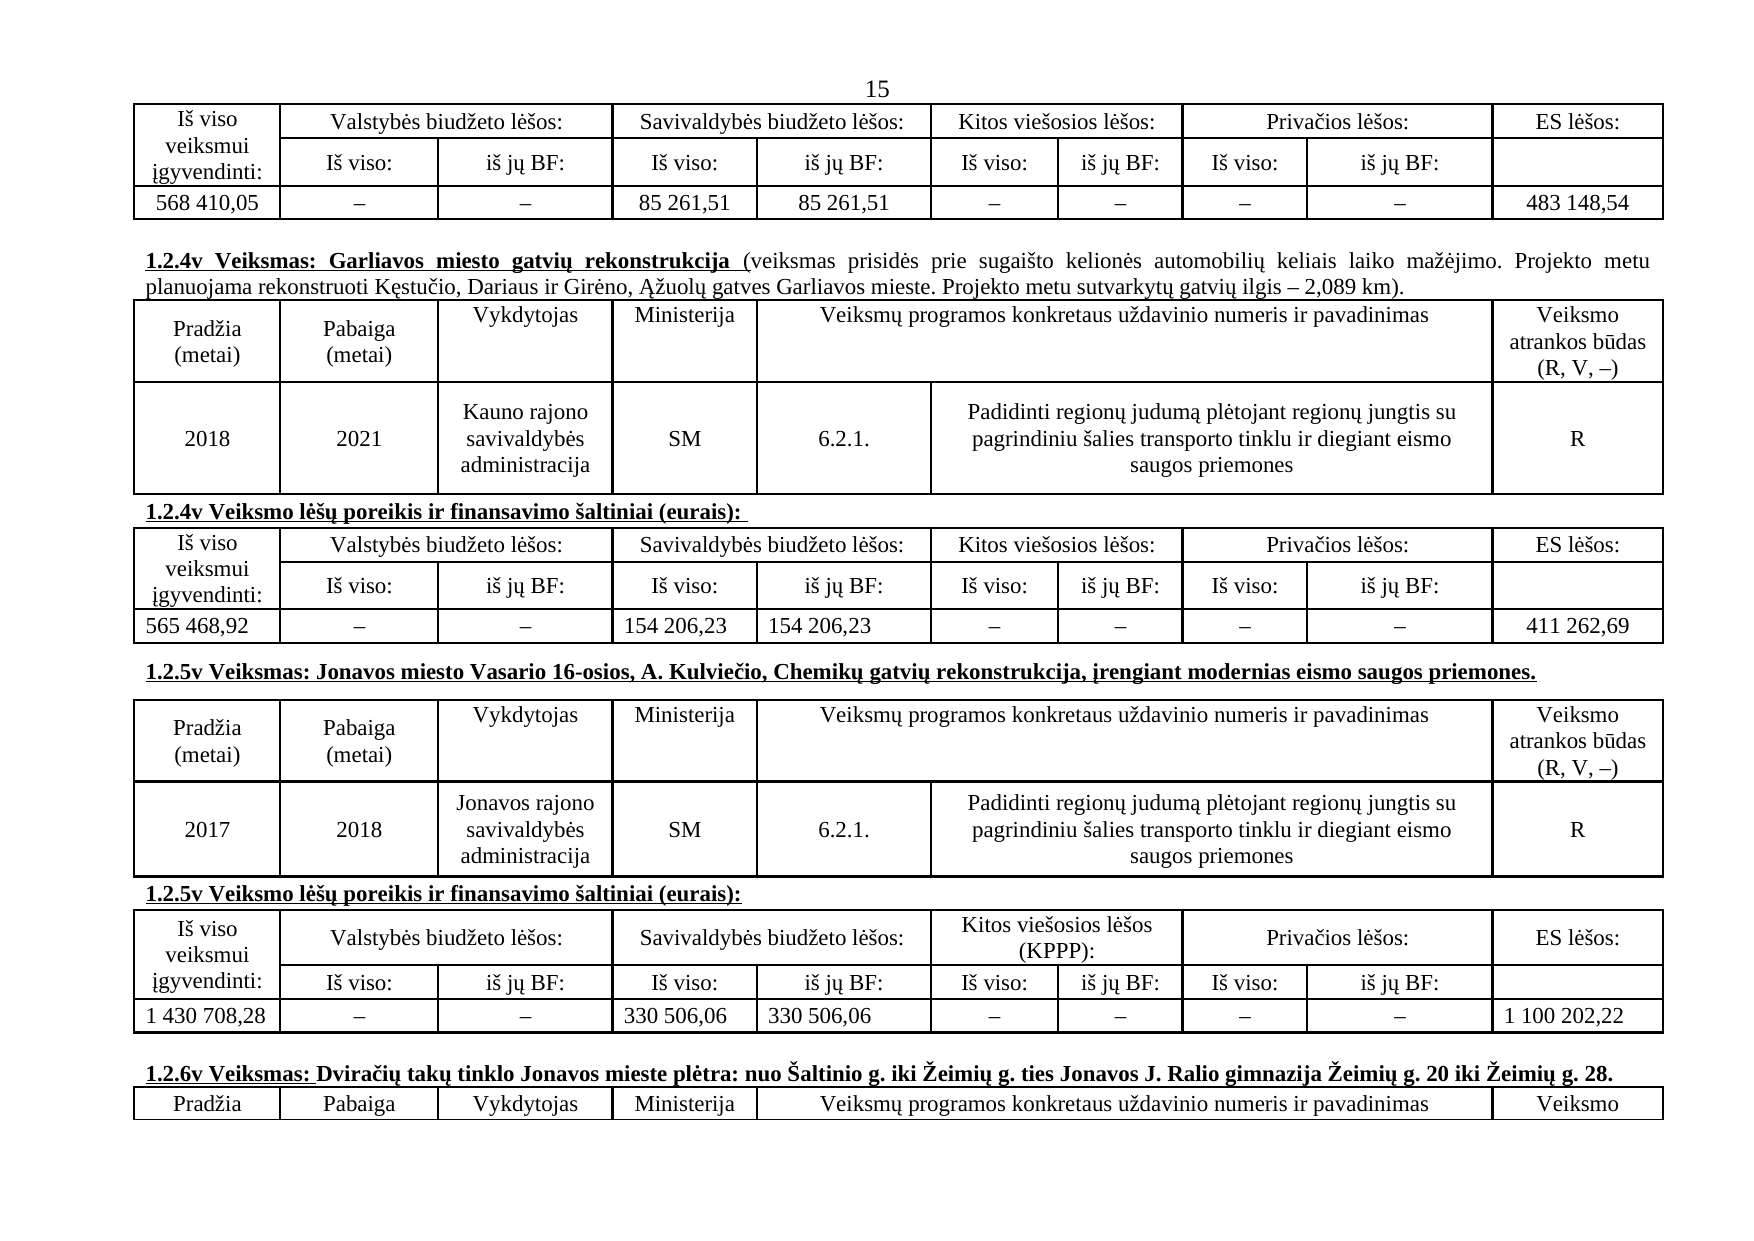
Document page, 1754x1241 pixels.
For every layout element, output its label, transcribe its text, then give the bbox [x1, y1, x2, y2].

table_cell ES lėšos: [1494, 105, 1662, 137]
table_cell 565 468,92 [135, 610, 279, 642]
table_cell 1.2.4v Veiksmas: Garliavos miesto gatvių rekonstrukcija (veiksmas prisidės prie sugaišto kelionės automobilių keliais laiko mažėjimo. Projekto metu planuojama rekonstruoti Kęstučio, Dariaus ir Girėno, Ąžuolų gatves Garliavos mieste. Projekto metu sutvarkytų gatvių ilgis – 2,089 km). [134, 220, 1663, 299]
table_cell Iš viso veiksmui įgyvendinti: [135, 911, 279, 998]
table_cell Veiksmų programos konkretaus uždavinio numeris ir pavadinimas [758, 301, 1491, 381]
table_cell Padidinti regionų judumą plėtojant regionų jungtis su pagrindiniu šalies transporto tinklu ir diegiant eismo saugos priemones [932, 383, 1491, 493]
table_cell Vykdytojas [439, 1088, 611, 1119]
table_cell [1663, 642, 1692, 699]
table_cell Veiksmo atrankos būdas (R, V, –) [1494, 301, 1662, 381]
table_cell Privačios lėšos: [1184, 911, 1491, 964]
table_cell 85 261,51 [614, 187, 756, 218]
table_cell 2017 [135, 783, 279, 875]
table_cell [128, 964, 133, 998]
table_cell – [1059, 610, 1181, 642]
table_cell 6.2.1. [758, 783, 930, 875]
table_cell SM [614, 783, 756, 875]
table_cell R [1494, 783, 1662, 875]
table_cell [1664, 1086, 1692, 1119]
table_cell iš jų BF: [758, 139, 930, 184]
table_cell – [1184, 610, 1306, 642]
table_cell 154 206,23 [614, 610, 756, 642]
table_cell [128, 299, 133, 381]
table_cell [128, 998, 133, 1031]
table_cell 330 506,06 [614, 1000, 756, 1031]
table_cell Iš viso: [281, 139, 437, 184]
table_cell Iš viso: [932, 563, 1057, 608]
table_cell [1664, 909, 1692, 964]
table_cell Iš viso: [1184, 139, 1306, 184]
table_cell Kauno rajono savivaldybės administracija [439, 383, 611, 493]
table_cell 1.2.5v Veiksmo lėšų poreikis ir finansavimo šaltiniai (eurais): [134, 878, 1663, 909]
table_cell iš jų BF: [758, 966, 930, 998]
table_cell 1.2.5v Veiksmas: Jonavos miesto Vasario 16-osios, A. Kulviečio, Chemikų gatvių rekonstrukcija, įrengiant modernias eismo saugos priemones. [134, 644, 1663, 699]
table_cell 2018 [281, 783, 437, 875]
table_cell 1 100 202,22 [1494, 1000, 1662, 1031]
table_cell – [439, 1000, 611, 1031]
table_cell [1663, 1031, 1692, 1086]
table_cell [1664, 561, 1692, 608]
table_cell Kitos viešosios lėšos: [932, 105, 1181, 137]
table_cell Veiksmo atrankos būdas (R, V, –) [1494, 701, 1662, 780]
table_cell Privačios lėšos: [1184, 529, 1491, 561]
table_cell iš jų BF: [1059, 563, 1181, 608]
table_cell [128, 185, 133, 218]
table_cell 1.2.6v Veiksmas: Dviračių takų tinklo Jonavos mieste plėtra: nuo Šaltinio g. iki Žeimių g. ties Jonavos J. Ralio gimnazija Žeimių g. 20 iki Žeimių g. 28. [134, 1034, 1663, 1086]
table_cell Kitos viešosios lėšos: [932, 529, 1181, 561]
table_cell Ministerija [614, 301, 756, 381]
table_cell Iš viso: [1184, 563, 1306, 608]
table_cell Iš viso: [932, 139, 1057, 184]
table_cell 6.2.1. [758, 383, 930, 493]
table_cell [128, 1031, 134, 1086]
table_cell [128, 1086, 133, 1119]
table_cell Vykdytojas [439, 701, 611, 780]
table_cell [1664, 137, 1692, 184]
table_cell [1664, 381, 1692, 493]
table_cell Pabaiga [281, 1088, 437, 1119]
table_cell 568 410,05 [135, 187, 279, 218]
table_cell [128, 493, 134, 527]
table_cell [128, 561, 133, 608]
table_cell 154 206,23 [758, 610, 930, 642]
table_cell [1664, 185, 1692, 218]
table_cell [128, 875, 134, 909]
table_cell Pradžia [135, 1088, 279, 1119]
table_cell Pradžia (metai) [135, 701, 279, 780]
table_cell [1664, 608, 1692, 642]
table_cell Valstybės biudžeto lėšos: [281, 911, 611, 964]
table_cell [1664, 103, 1692, 137]
table_cell [128, 608, 133, 642]
table_cell [128, 780, 133, 875]
table_cell [1664, 780, 1692, 875]
table_cell – [1184, 1000, 1306, 1031]
table_cell [128, 909, 133, 964]
table_cell – [281, 610, 437, 642]
table_cell Pabaiga (metai) [281, 701, 437, 780]
table_cell Kitos viešosios lėšos (KPPP): [932, 911, 1181, 964]
table_cell Iš viso: [281, 966, 437, 998]
table_cell 2021 [281, 383, 437, 493]
table_cell [1663, 493, 1692, 527]
table_cell 2018 [135, 383, 279, 493]
table_cell 330 506,06 [758, 1000, 930, 1031]
table_cell iš jų BF: [1308, 966, 1491, 998]
table_cell Iš viso: [614, 563, 756, 608]
table_cell – [439, 187, 611, 218]
table_cell iš jų BF: [1059, 966, 1181, 998]
table_cell Iš viso: [281, 563, 437, 608]
table_cell – [1308, 187, 1491, 218]
table_cell iš jų BF: [758, 563, 930, 608]
table_cell Savivaldybės biudžeto lėšos: [614, 911, 930, 964]
table_cell Iš viso: [614, 139, 756, 184]
table_cell [128, 103, 133, 137]
table_cell [128, 699, 133, 780]
table_cell Iš viso: [1184, 966, 1306, 998]
table_cell iš jų BF: [439, 139, 611, 184]
table_cell 483 148,54 [1494, 187, 1662, 218]
table_cell [1664, 699, 1692, 780]
table_cell iš jų BF: [439, 966, 611, 998]
table_cell Privačios lėšos: [1184, 105, 1491, 137]
table_cell [1663, 218, 1692, 299]
table_cell iš jų BF: [1308, 139, 1491, 184]
table_cell [1664, 299, 1692, 381]
table_cell [128, 381, 133, 493]
table_cell Pradžia (metai) [135, 301, 279, 381]
table_cell Savivaldybės biudžeto lėšos: [614, 529, 930, 561]
table_cell [128, 527, 133, 561]
table_cell [1664, 998, 1692, 1031]
table_cell Pabaiga (metai) [281, 301, 437, 381]
table_cell Iš viso veiksmui įgyvendinti: [135, 529, 279, 608]
table_cell [1664, 964, 1692, 998]
table_cell [1494, 563, 1662, 608]
table_cell [128, 218, 134, 299]
table_cell Ministerija [614, 1088, 756, 1119]
table_cell [1664, 527, 1692, 561]
table_cell [1494, 966, 1662, 998]
table_cell Iš viso: [614, 966, 756, 998]
table_cell – [281, 187, 437, 218]
table_cell Veiksmų programos konkretaus uždavinio numeris ir pavadinimas [758, 701, 1491, 780]
table_cell Ministerija [614, 701, 756, 780]
table_cell ES lėšos: [1494, 529, 1662, 561]
table_cell Padidinti regionų judumą plėtojant regionų jungtis su pagrindiniu šalies transporto tinklu ir diegiant eismo saugos priemones [932, 783, 1491, 875]
table_cell – [1184, 187, 1306, 218]
table_cell – [439, 610, 611, 642]
table_cell – [1059, 187, 1181, 218]
table_cell iš jų BF: [1059, 139, 1181, 184]
table_cell [1663, 875, 1692, 909]
table_cell 1 430 708,28 [135, 1000, 279, 1031]
table_cell ES lėšos: [1494, 911, 1662, 964]
table_cell 85 261,51 [758, 187, 930, 218]
table_cell [1494, 139, 1662, 184]
table_cell – [932, 610, 1057, 642]
table_cell – [932, 187, 1057, 218]
table_cell 411 262,69 [1494, 610, 1662, 642]
table_cell – [1308, 610, 1491, 642]
table_cell iš jų BF: [1308, 563, 1491, 608]
table_cell Iš viso: [932, 966, 1057, 998]
table_cell 1.2.4v Veiksmo lėšų poreikis ir finansavimo šaltiniai (eurais): [134, 495, 1663, 527]
table_cell Valstybės biudžeto lėšos: [281, 529, 611, 561]
table_cell Veiksmų programos konkretaus uždavinio numeris ir pavadinimas [758, 1088, 1491, 1119]
table_cell [128, 642, 134, 699]
table_cell Iš viso veiksmui įgyvendinti: [135, 105, 279, 184]
table_cell Vykdytojas [439, 301, 611, 381]
table_cell – [281, 1000, 437, 1031]
table_cell – [1308, 1000, 1491, 1031]
table_cell Jonavos rajono savivaldybės administracija [439, 783, 611, 875]
table_cell iš jų BF: [439, 563, 611, 608]
table_cell Veiksmo [1494, 1088, 1662, 1119]
table_cell R [1494, 383, 1662, 493]
table_cell – [932, 1000, 1057, 1031]
table_cell [128, 137, 133, 184]
table_cell – [1059, 1000, 1181, 1031]
table_cell Valstybės biudžeto lėšos: [281, 105, 611, 137]
table_cell Savivaldybės biudžeto lėšos: [614, 105, 930, 137]
table_cell SM [614, 383, 756, 493]
